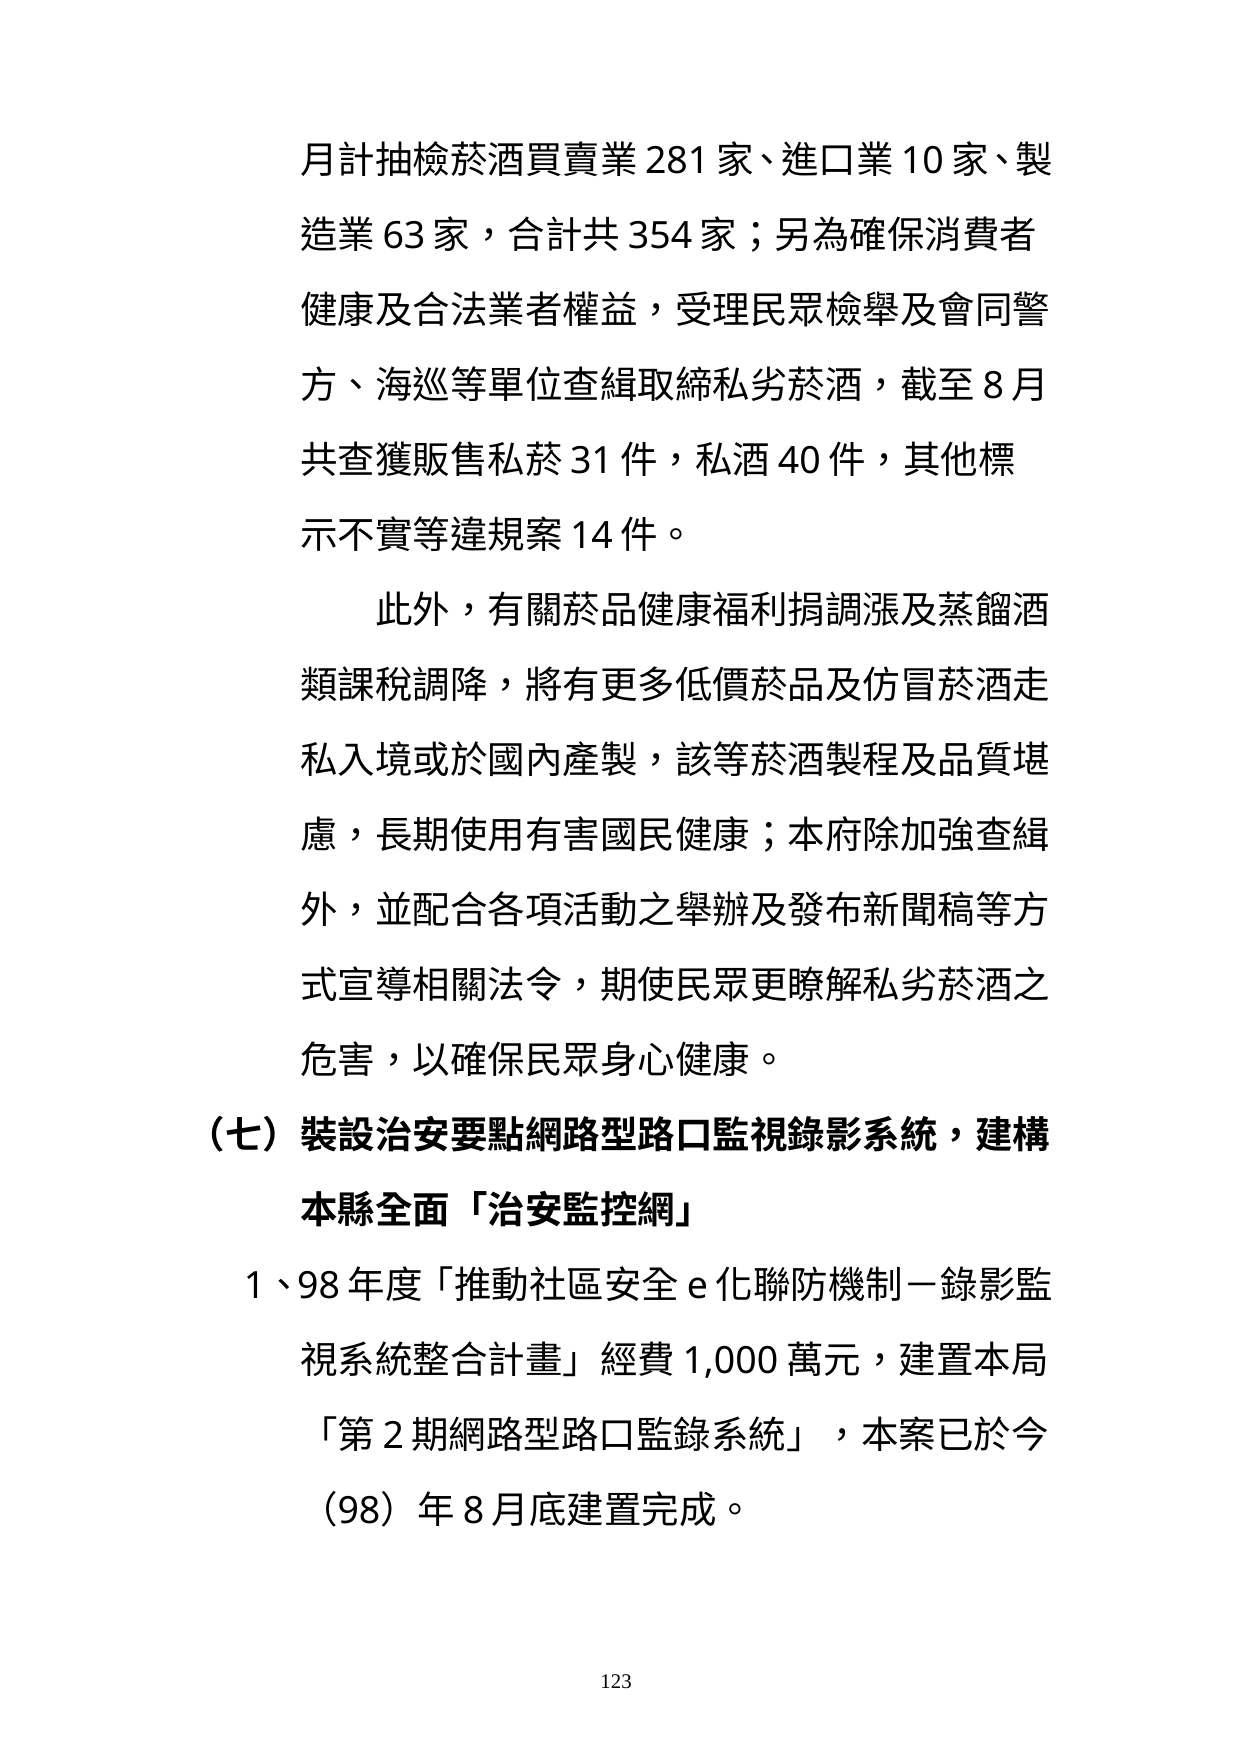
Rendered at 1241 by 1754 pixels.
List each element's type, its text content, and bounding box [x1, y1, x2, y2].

text （七）裝設治安要點網路型路口監視錄影系統，建構本縣全面「治安監控網」 [187, 1095, 1053, 1245]
text 此外，有關菸品健康福利捐調漲及蒸餾酒類課稅調降，將有更多低價菸品及仿冒菸酒走私入境或於國內產製，該等菸酒製程及品質堪慮，長期使用有害國民健康；本府除加強查緝外，並配合各項活動之舉辦及發布新聞稿等方式宣導相關法令，期使民眾更瞭解私劣菸酒之危害，以確保民眾身心健康。 [300, 570, 1053, 1095]
text 月計抽檢菸酒買賣業281家、進口業10家、製造業63家，合計共354家；另為確保消費者健康及合法業者權益，受理民眾檢舉及會同警方、海巡等單位查緝取締私劣菸酒，截至8月共查獲販售私菸31件，私酒40件，其他標示不實等違規案14件。 [300, 120, 1053, 570]
text 1、98年度「推動社區安全e化聯防機制－錄影監視系統整合計畫」經費1,000萬元，建置本局「第2期網路型路口監錄系統」，本案已於今（98）年8月底建置完成。 [243, 1245, 1053, 1545]
